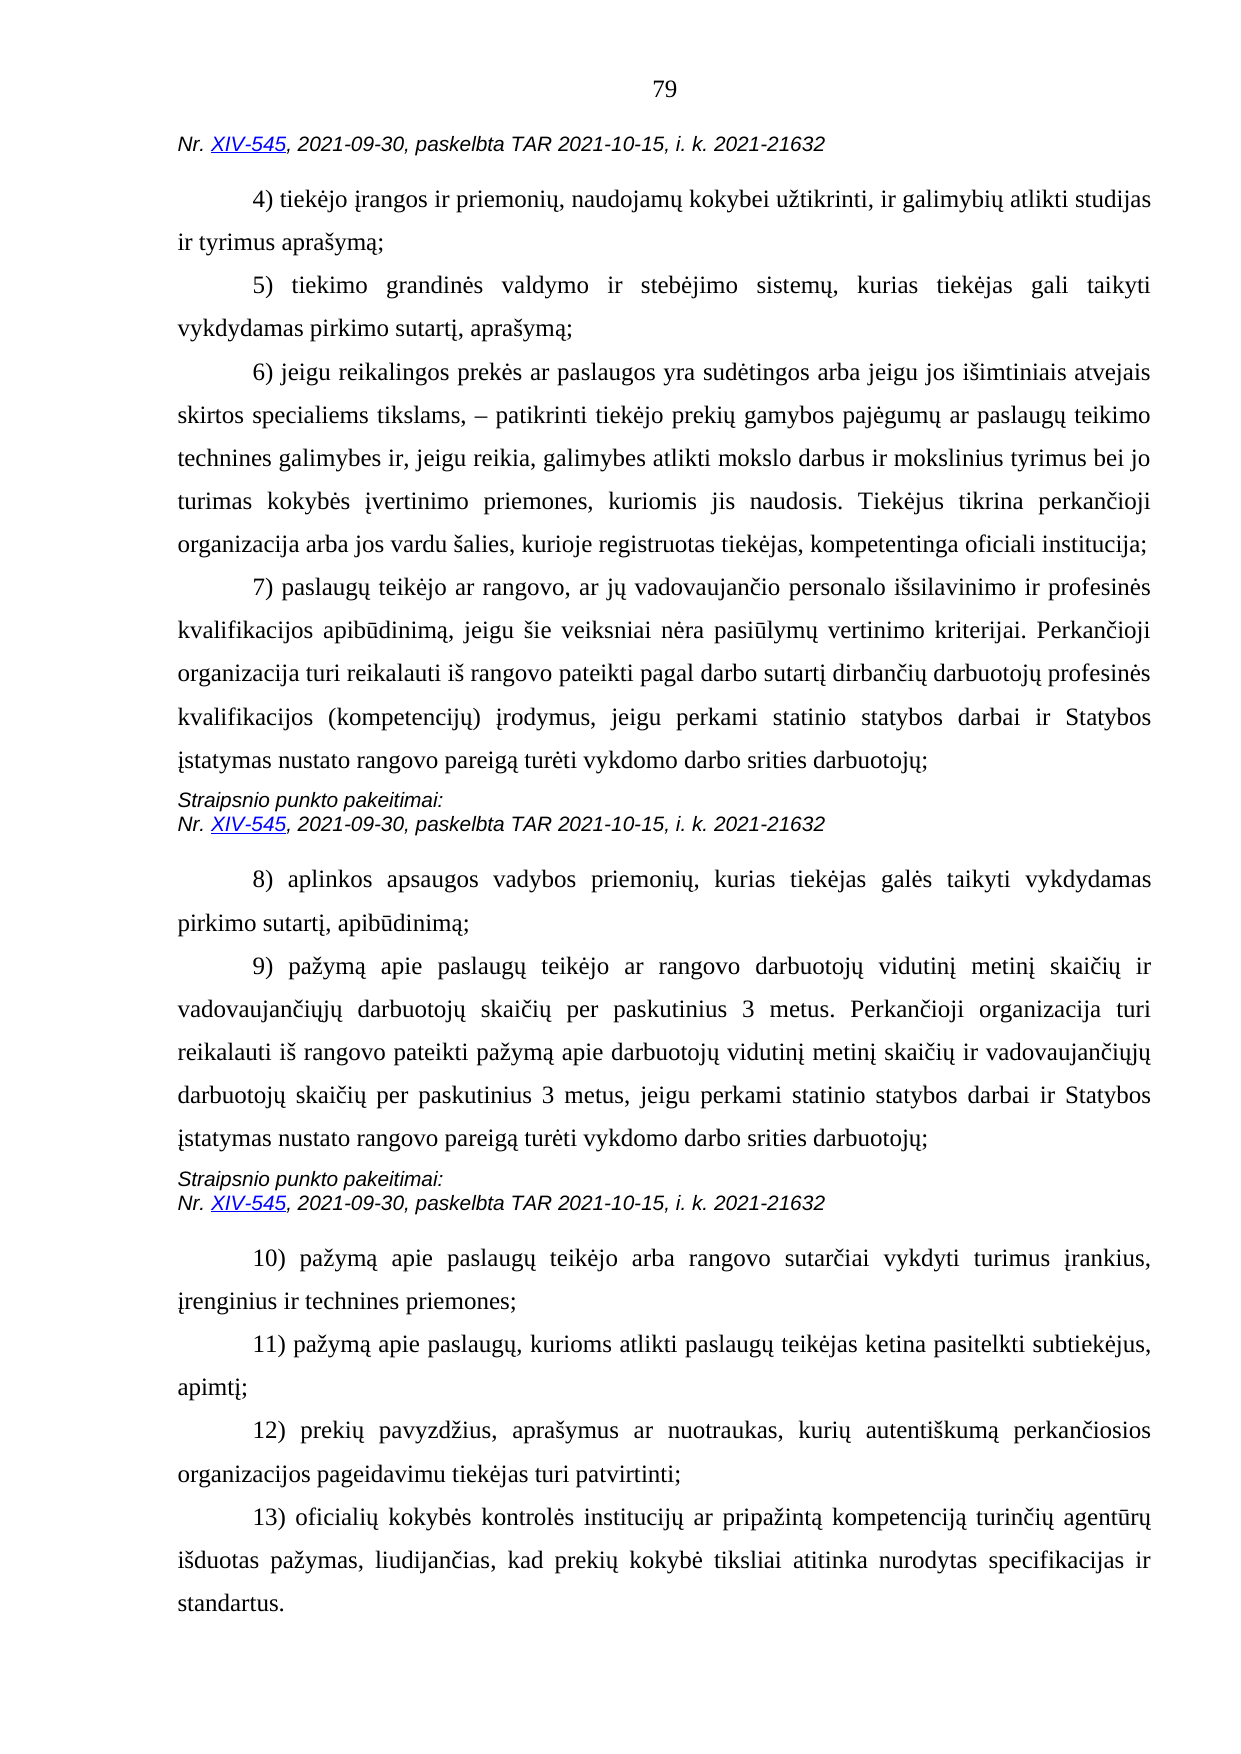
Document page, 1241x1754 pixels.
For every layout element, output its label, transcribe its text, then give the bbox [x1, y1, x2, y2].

text Nr. XIV-545, 2021-09-30, paskelbta TAR 2021-10-15, i. k. 2021-21632 [177, 131, 1152, 155]
text 11) pažymą apie paslaugų, kurioms atlikti paslaugų teikėjas ketina pasitelkti subtiekėjus, apimtį; [177, 1329, 1152, 1401]
text Straipsnio punkto pakeitimai: [177, 788, 1152, 812]
text 4) tiekėjo įrangos ir priemonių, naudojamų kokybei užtikrinti, ir galimybių atlikti studijas ir tyrimus aprašymą; [177, 184, 1152, 256]
text 6) jeigu reikalingos prekės ar paslaugos yra sudėtingos arba jeigu jos išimtiniais atvejais skirtos specialiems tikslams, – patikrinti tiekėjo prekių gamybos pajėgumų ar paslaugų teikimo technines galimybes ir, jeigu reikia, galimybes atlikti mokslo darbus ir mokslinius tyrimus bei jo turimas kokybės įvertinimo priemones, kuriomis jis naudosis. Tiekėjus tikrina perkančioji organizacija arba jos vardu šalies, kurioje registruotas tiekėjas, kompetentinga oficiali institucija; [177, 357, 1152, 558]
text 5) tiekimo grandinės valdymo ir stebėjimo sistemų, kurias tiekėjas gali taikyti vykdydamas pirkimo sutartį, aprašymą; [177, 270, 1152, 342]
text 13) oficialių kokybės kontrolės institucijų ar pripažintą kompetenciją turinčių agentūrų išduotas pažymas, liudijančias, kad prekių kokybė tiksliai atitinka nurodytas specifikacijas ir standartus. [177, 1502, 1152, 1617]
text 8) aplinkos apsaugos vadybos priemonių, kurias tiekėjas galės taikyti vykdydamas pirkimo sutartį, apibūdinimą; [177, 864, 1152, 936]
text Nr. XIV-545, 2021-09-30, paskelbta TAR 2021-10-15, i. k. 2021-21632 [177, 1190, 1152, 1214]
text 7) paslaugų teikėjo ar rangovo, ar jų vadovaujančio personalo išsilavinimo ir profesinės kvalifikacijos apibūdinimą, jeigu šie veiksniai nėra pasiūlymų vertinimo kriterijai. Perkančioji organizacija turi reikalauti iš rangovo pateikti pagal darbo sutartį dirbančių darbuotojų profesinės kvalifikacijos (kompetencijų) įrodymus, jeigu perkami statinio statybos darbai ir Statybos įstatymas nustato rangovo pareigą turėti vykdomo darbo srities darbuotojų; [177, 572, 1152, 773]
text 9) pažymą apie paslaugų teikėjo ar rangovo darbuotojų vidutinį metinį skaičių ir vadovaujančiųjų darbuotojų skaičių per paskutinius 3 metus. Perkančioji organizacija turi reikalauti iš rangovo pateikti pažymą apie darbuotojų vidutinį metinį skaičių ir vadovaujančiųjų darbuotojų skaičių per paskutinius 3 metus, jeigu perkami statinio statybos darbai ir Statybos įstatymas nustato rangovo pareigą turėti vykdomo darbo srities darbuotojų; [177, 951, 1152, 1152]
text 10) pažymą apie paslaugų teikėjo arba rangovo sutarčiai vykdyti turimus įrankius, įrenginius ir technines priemones; [177, 1243, 1152, 1315]
text 12) prekių pavyzdžius, aprašymus ar nuotraukas, kurių autentiškumą perkančiosios organizacijos pageidavimu tiekėjas turi patvirtinti; [177, 1416, 1152, 1487]
text Nr. XIV-545, 2021-09-30, paskelbta TAR 2021-10-15, i. k. 2021-21632 [177, 812, 1152, 836]
text Straipsnio punkto pakeitimai: [177, 1166, 1152, 1190]
